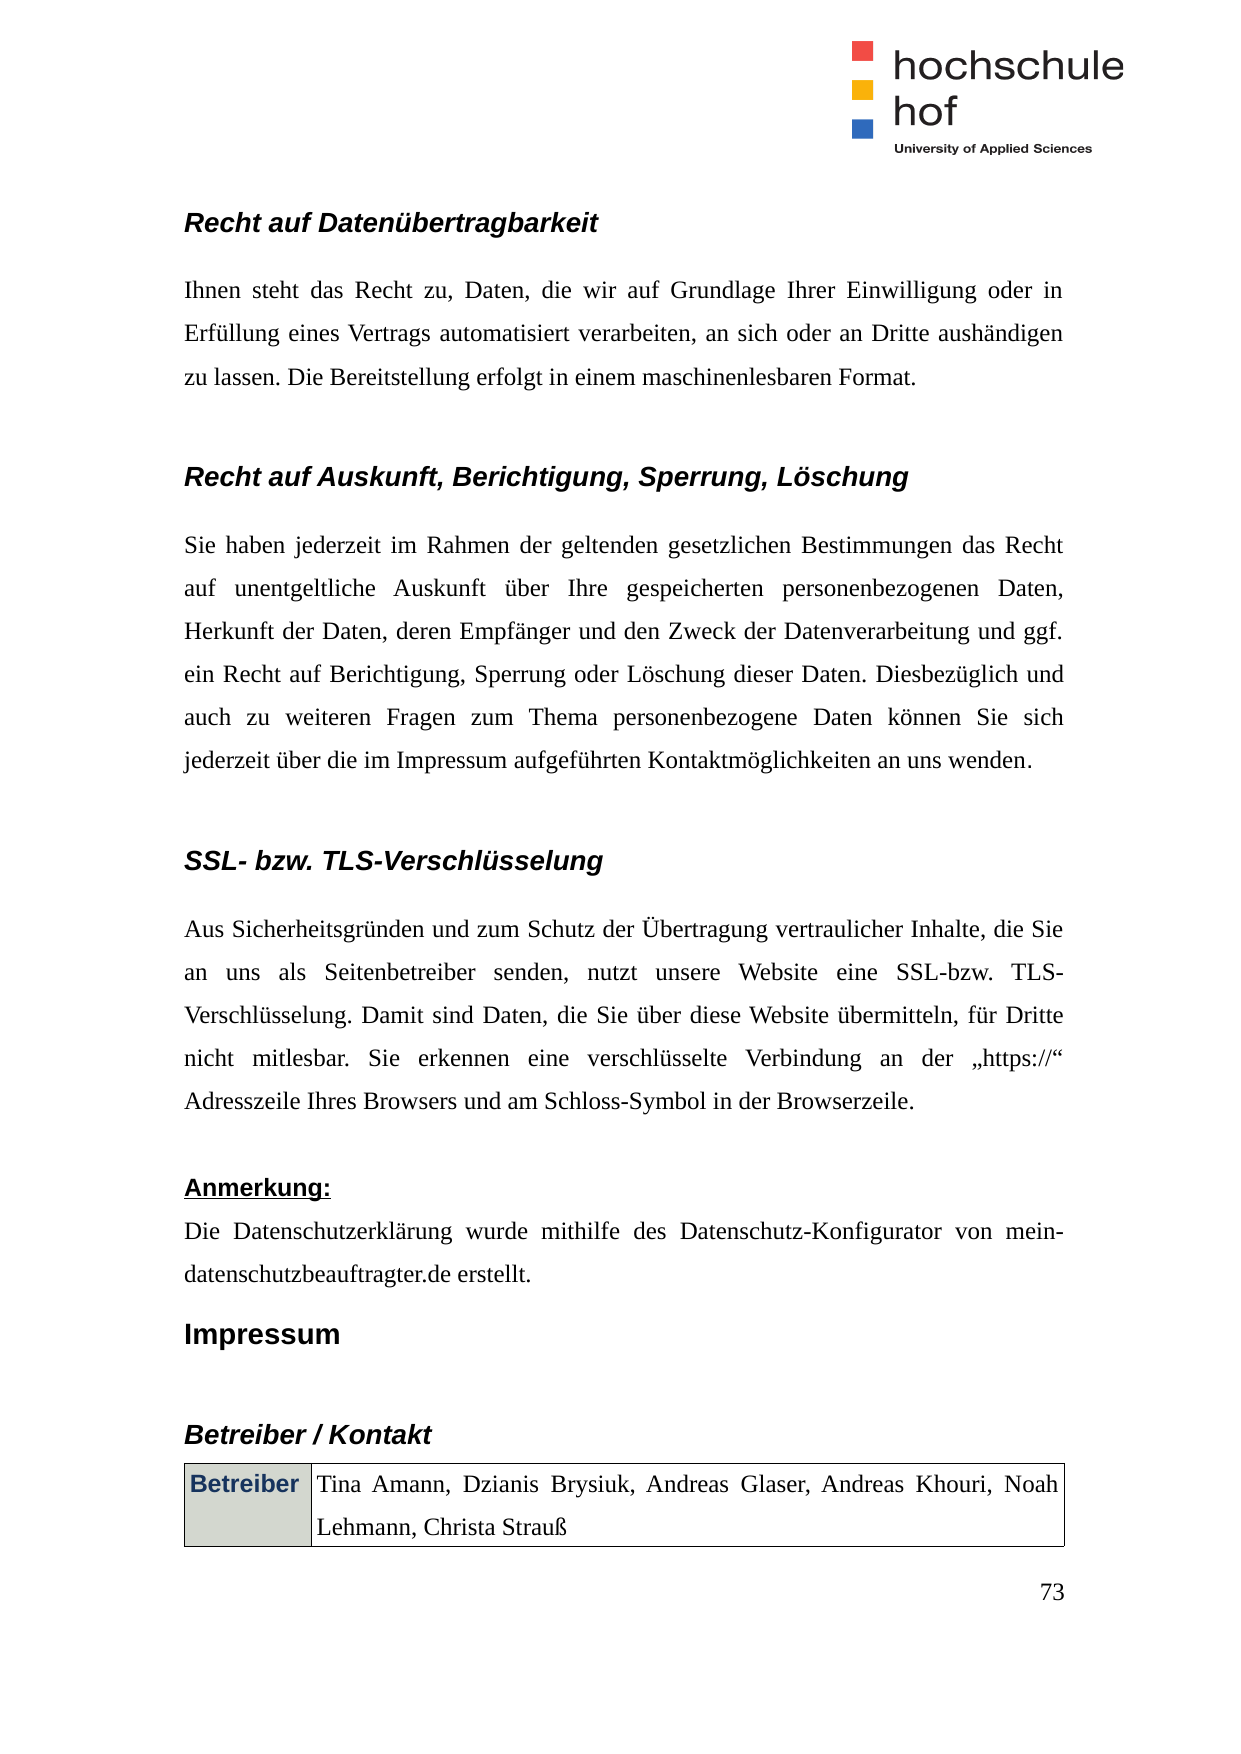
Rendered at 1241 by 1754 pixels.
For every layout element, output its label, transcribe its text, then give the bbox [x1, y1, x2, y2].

subtitle Impressum [184, 1317, 1064, 1350]
picture [852, 41, 1124, 155]
table_header Betreiber [185, 1464, 311, 1546]
text Anmerkung: [184, 1173, 1064, 1201]
text Ihnen steht das Recht zu, Daten, die wir auf Grundlage Ihrer Einwilligung oder in Erfüllung eines Vertrags automatisiert verarbeiten, an sich oder an Dritte aushändigen zu lassen. Die Bereitstellung erfolgt in einem maschinenlesbaren Format. [184, 275, 1064, 390]
text Sie haben jederzeit im Rahmen der geltenden gesetzlichen Bestimmungen das Recht auf unentgeltliche Auskunft über Ihre gespeicherten personenbezogenen Daten, Herkunft der Daten, deren Empfänger und den Zweck der Datenverarbeitung und ggf. ein Recht auf Berichtigung, Sperrung oder Löschung dieser Daten. Diesbezüglich und auch zu weiteren Fragen zum Thema personenbezogene Daten können Sie sich jederzeit über die im Impressum aufgeführten Kontaktmöglichkeiten an uns wenden. [184, 530, 1064, 774]
subtitle Betreiber / Kontakt [184, 1418, 1064, 1450]
text Die Datenschutzerklärung wurde mithilfe des Datenschutz-Konfigurator von mein-datenschutzbeauftragter.de erstellt. [184, 1216, 1064, 1288]
subtitle Recht auf Datenübertragbarkeit [184, 206, 1064, 238]
table_header Tina Amann, Dzianis Brysiuk, Andreas Glaser, Andreas Khouri, Noah Lehmann, Christa Strauß [312, 1464, 1064, 1546]
subtitle SSL- bzw. TLS-Verschlüsselung [184, 844, 1064, 876]
subtitle Recht auf Auskunft, Berichtigung, Sperrung, Löschung [184, 460, 1064, 492]
text Aus Sicherheitsgründen und zum Schutz der Übertragung vertraulicher Inhalte, die Sie an uns als Seitenbetreiber senden, nutzt unsere Website eine SSL-bzw. TLS-Verschlüsselung. Damit sind Daten, die Sie über diese Website übermitteln, für Dritte nicht mitlesbar. Sie erkennen eine verschlüsselte Verbindung an der „https://“ Adresszeile Ihres Browsers und am Schloss-Symbol in der Browserzeile. [184, 914, 1064, 1115]
